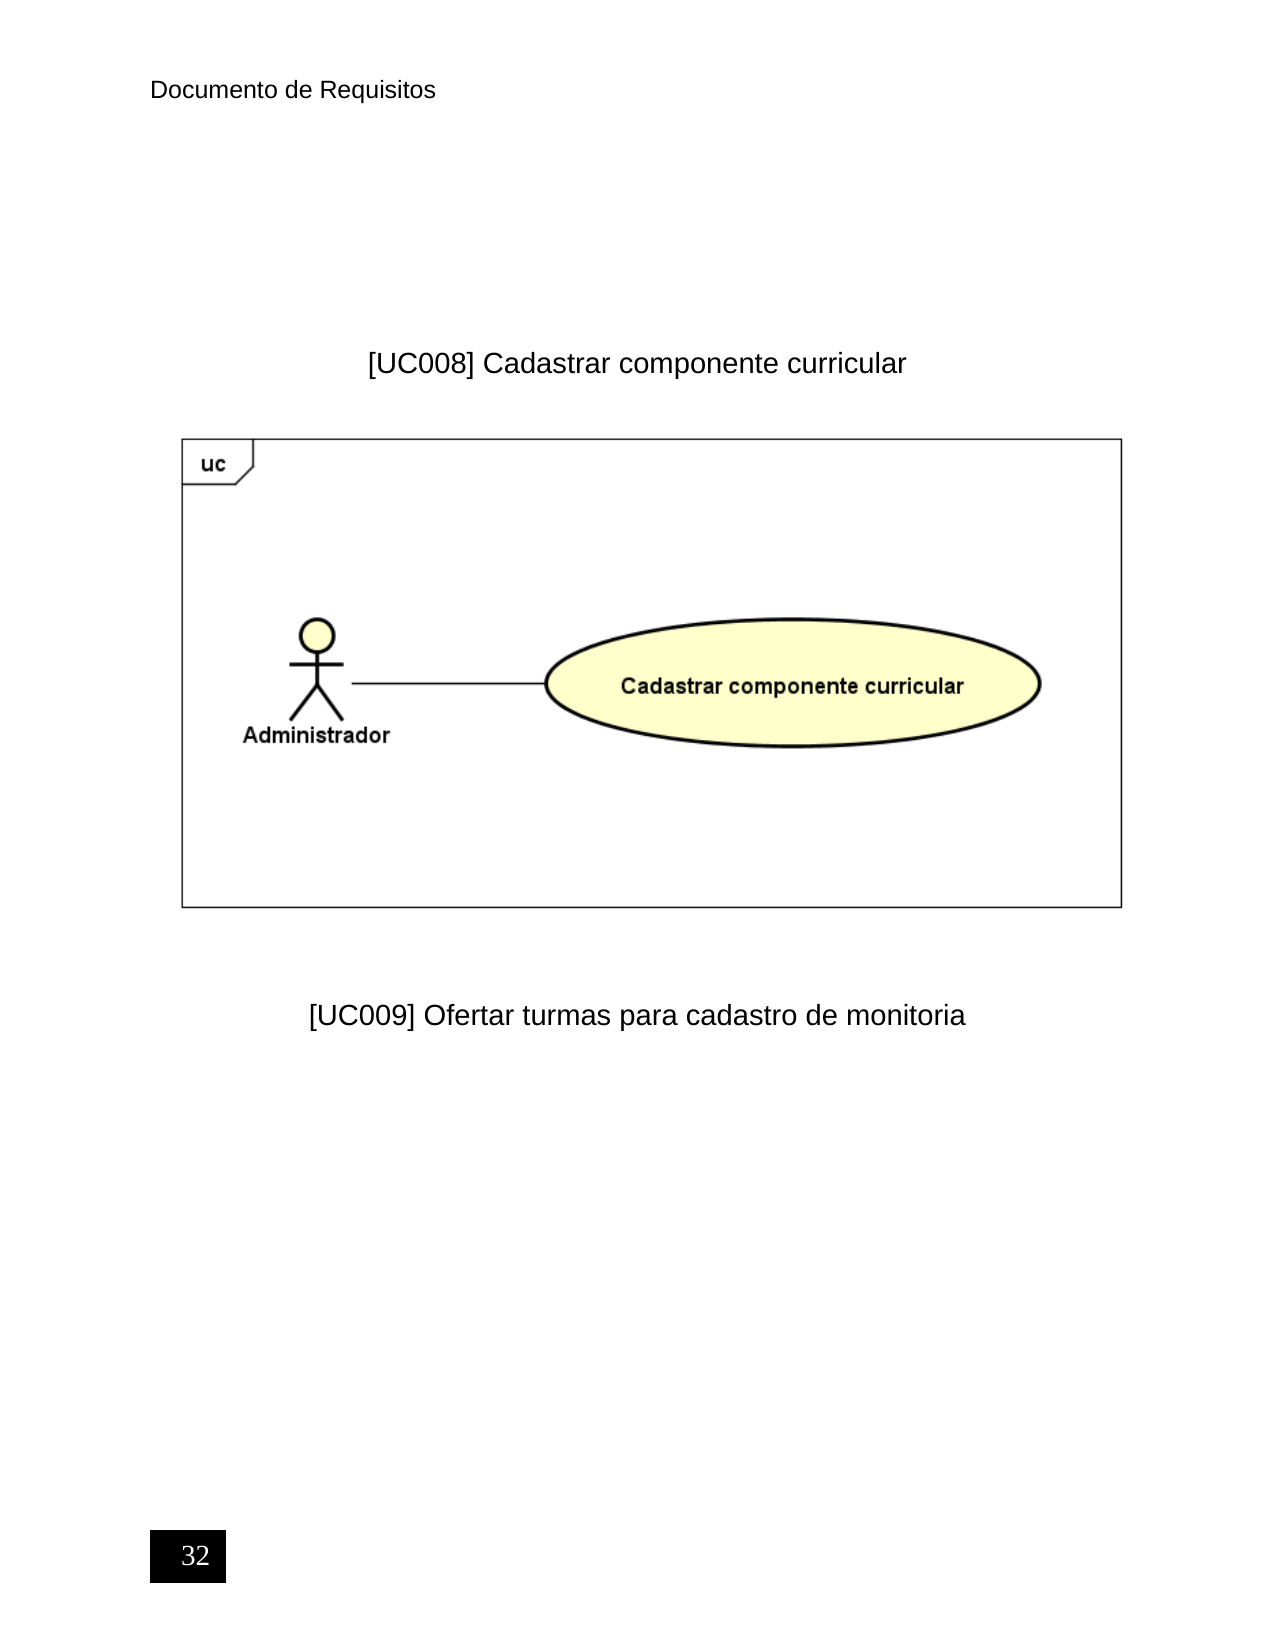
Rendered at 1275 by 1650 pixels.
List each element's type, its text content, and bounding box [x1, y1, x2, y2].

picture [164, 421, 1140, 926]
text [UC008] Cadastrar componente curricular [150, 346, 1125, 379]
text [UC009] Ofertar turmas para cadastro de monitoria [150, 998, 1125, 1031]
